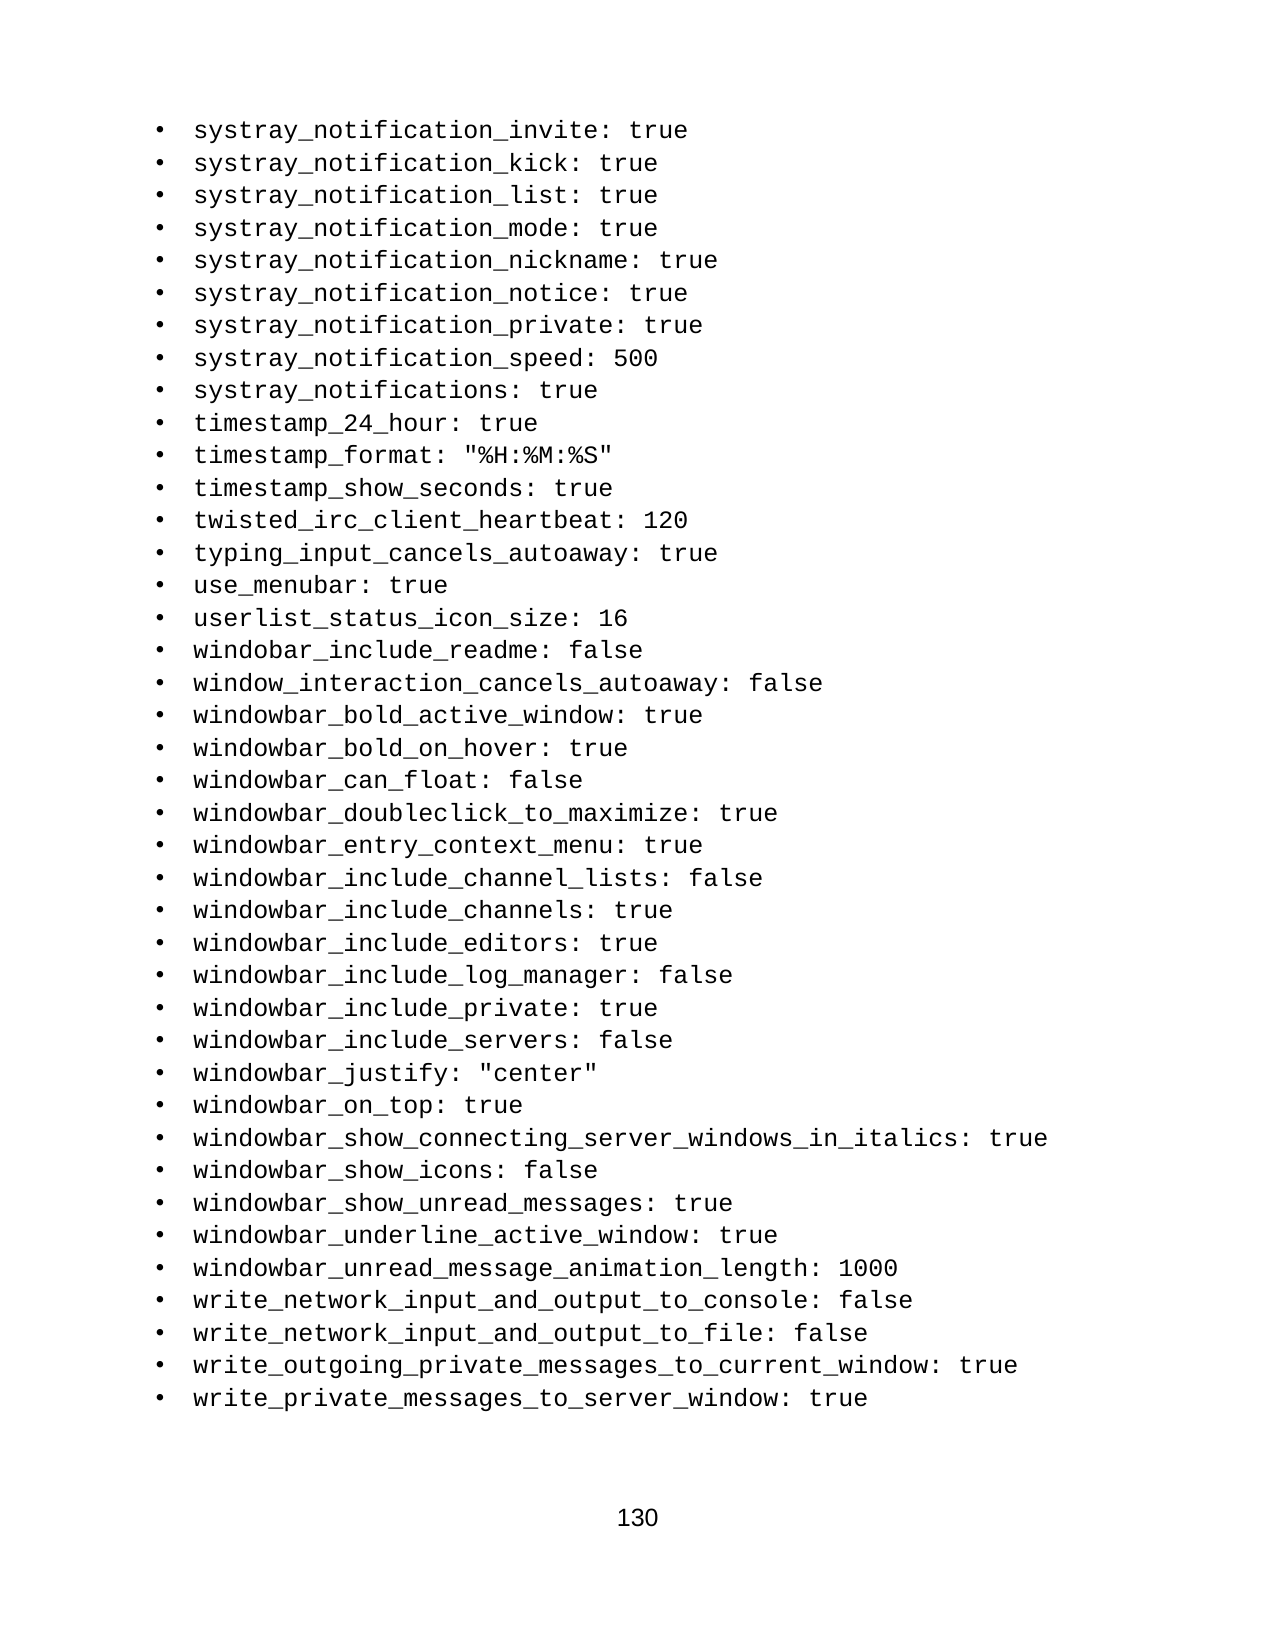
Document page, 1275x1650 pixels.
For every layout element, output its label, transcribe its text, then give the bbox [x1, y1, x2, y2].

list windowbar_underline_active_window: true [156, 1223, 1157, 1251]
list systray_notification_private: true [156, 313, 1157, 341]
list windowbar_show_connecting_server_windows_in_italics: true [156, 1126, 1157, 1154]
list write_outgoing_private_messages_to_current_window: true [156, 1353, 1157, 1381]
list windowbar_entry_context_menu: true [156, 833, 1157, 861]
list windowbar_bold_on_hover: true [156, 736, 1157, 764]
list windowbar_can_float: false [156, 768, 1157, 796]
list windobar_include_readme: false [156, 638, 1157, 666]
list systray_notification_notice: true [156, 281, 1157, 309]
list windowbar_include_log_manager: false [156, 963, 1157, 991]
list timestamp_24_hour: true [156, 411, 1157, 439]
list windowbar_bold_active_window: true [156, 703, 1157, 731]
list windowbar_on_top: true [156, 1093, 1157, 1121]
list systray_notification_invite: true [156, 118, 1157, 146]
list write_network_input_and_output_to_console: false [156, 1288, 1157, 1316]
list windowbar_show_icons: false [156, 1158, 1157, 1186]
list windowbar_justify: "center" [156, 1061, 1157, 1089]
list write_private_messages_to_server_window: true [156, 1386, 1157, 1414]
list windowbar_include_private: true [156, 996, 1157, 1024]
list window_interaction_cancels_autoaway: false [156, 671, 1157, 699]
list userlist_status_icon_size: 16 [156, 606, 1157, 634]
list windowbar_include_channels: true [156, 898, 1157, 926]
list timestamp_format: "%H:%M:%S" [156, 443, 1157, 471]
list windowbar_unread_message_animation_length: 1000 [156, 1256, 1157, 1284]
list windowbar_include_servers: false [156, 1028, 1157, 1056]
list systray_notification_list: true [156, 183, 1157, 211]
list windowbar_include_channel_lists: false [156, 866, 1157, 894]
list systray_notification_mode: true [156, 216, 1157, 244]
list systray_notification_speed: 500 [156, 346, 1157, 374]
list use_menubar: true [156, 573, 1157, 601]
list timestamp_show_seconds: true [156, 476, 1157, 504]
list write_network_input_and_output_to_file: false [156, 1321, 1157, 1349]
list windowbar_show_unread_messages: true [156, 1191, 1157, 1219]
list windowbar_include_editors: true [156, 931, 1157, 959]
list windowbar_doubleclick_to_maximize: true [156, 801, 1157, 829]
list twisted_irc_client_heartbeat: 120 [156, 508, 1157, 536]
list systray_notification_kick: true [156, 151, 1157, 179]
list systray_notification_nickname: true [156, 248, 1157, 276]
list typing_input_cancels_autoaway: true [156, 541, 1157, 569]
list systray_notifications: true [156, 378, 1157, 406]
